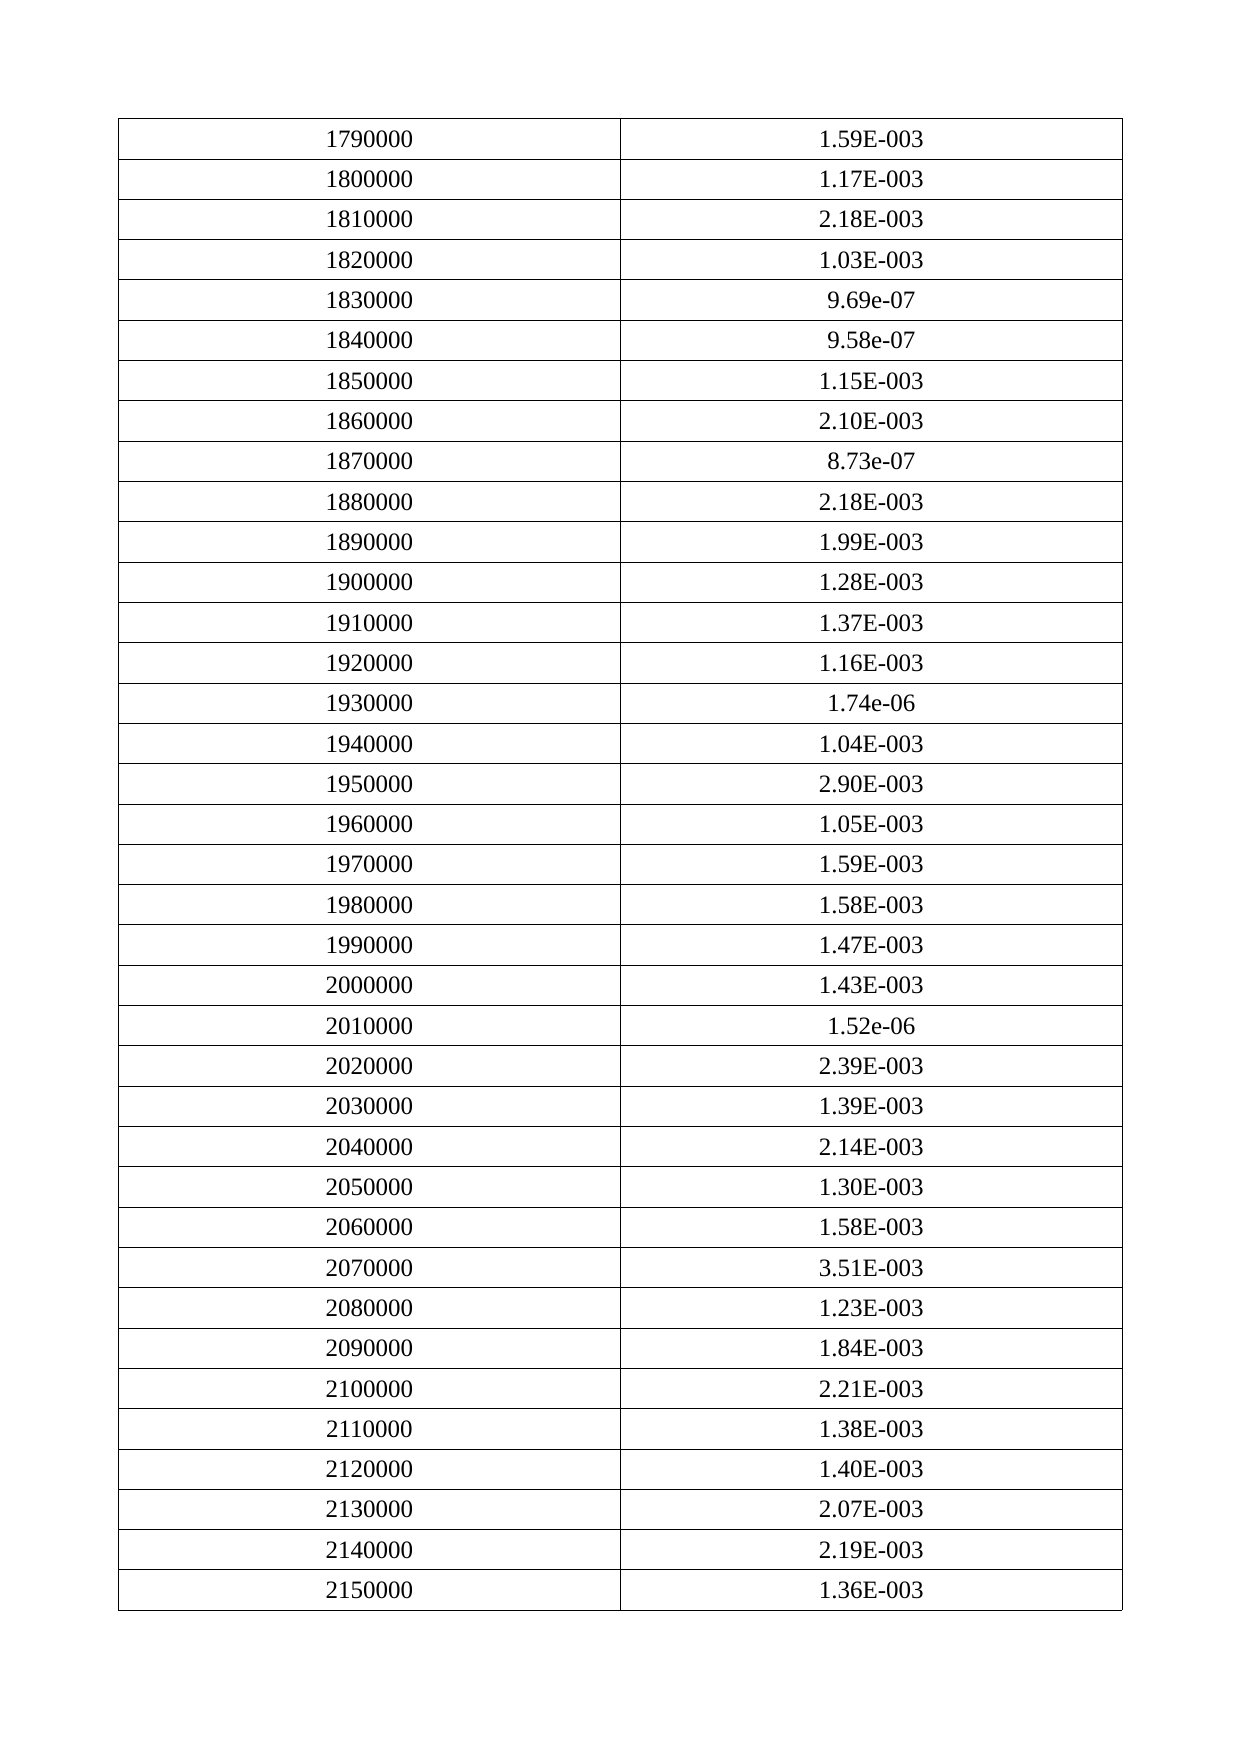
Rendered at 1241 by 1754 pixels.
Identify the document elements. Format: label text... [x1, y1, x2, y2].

table_cell 1,16E-003 [621, 643, 1122, 682]
table_cell 2,18E-003 [621, 482, 1122, 521]
table_cell 2140000 [119, 1530, 620, 1569]
table_cell 2040000 [119, 1127, 620, 1166]
table_cell 2100000 [119, 1369, 620, 1408]
table_cell 2,18E-003 [621, 200, 1122, 239]
table_cell 2,14E-003 [621, 1127, 1122, 1166]
table_cell 2000000 [119, 966, 620, 1005]
table_cell 2090000 [119, 1329, 620, 1368]
table_cell 1830000 [119, 280, 620, 320]
table_cell 1790000 [119, 119, 620, 158]
table_cell 8.73e-07 [621, 442, 1122, 481]
table_cell 2020000 [119, 1046, 620, 1086]
table_cell 9.58e-07 [621, 321, 1122, 360]
table_cell 2,19E-003 [621, 1530, 1122, 1569]
table_cell 2,07E-003 [621, 1490, 1122, 1529]
table_cell 1,04E-003 [621, 724, 1122, 763]
table_cell 1.74e-06 [621, 684, 1122, 723]
table_cell 1820000 [119, 240, 620, 279]
table_cell 1,59E-003 [621, 119, 1122, 158]
table_cell 2,21E-003 [621, 1369, 1122, 1408]
table_cell 2150000 [119, 1570, 620, 1610]
table_cell 2130000 [119, 1490, 620, 1529]
table_cell 2,90E-003 [621, 764, 1122, 803]
table_cell 3,51E-003 [621, 1248, 1122, 1287]
table_cell 1,43E-003 [621, 966, 1122, 1005]
table_cell 2110000 [119, 1409, 620, 1448]
table_cell 2,10E-003 [621, 401, 1122, 441]
table_cell 1,15E-003 [621, 361, 1122, 400]
table_cell 1910000 [119, 603, 620, 642]
table_cell 1,39E-003 [621, 1087, 1122, 1126]
table_cell 2030000 [119, 1087, 620, 1126]
table_cell 2050000 [119, 1167, 620, 1207]
table_cell 1940000 [119, 724, 620, 763]
table_cell 1890000 [119, 522, 620, 562]
table_cell 1,30E-003 [621, 1167, 1122, 1207]
table_cell 1,59E-003 [621, 845, 1122, 884]
table_cell 2,39E-003 [621, 1046, 1122, 1086]
table_cell 1,36E-003 [621, 1570, 1122, 1610]
table_cell 2080000 [119, 1288, 620, 1327]
table_cell 1930000 [119, 684, 620, 723]
table_cell 1,40E-003 [621, 1450, 1122, 1489]
table_cell 1,03E-003 [621, 240, 1122, 279]
table_cell 1970000 [119, 845, 620, 884]
table_cell 1.52e-06 [621, 1006, 1122, 1045]
table_cell 2070000 [119, 1248, 620, 1287]
table_cell 1,99E-003 [621, 522, 1122, 562]
table_cell 1850000 [119, 361, 620, 400]
table_cell 2120000 [119, 1450, 620, 1489]
table_cell 1870000 [119, 442, 620, 481]
table_cell 1960000 [119, 805, 620, 844]
table_cell 1,37E-003 [621, 603, 1122, 642]
table_cell 1,58E-003 [621, 1208, 1122, 1247]
table_cell 1880000 [119, 482, 620, 521]
table_cell 1950000 [119, 764, 620, 803]
table_cell 1980000 [119, 885, 620, 924]
table_cell 2060000 [119, 1208, 620, 1247]
table_cell 1,84E-003 [621, 1329, 1122, 1368]
table_cell 1,47E-003 [621, 925, 1122, 965]
table_cell 1,05E-003 [621, 805, 1122, 844]
table_cell 1990000 [119, 925, 620, 965]
table_cell 2010000 [119, 1006, 620, 1045]
table_cell 1810000 [119, 200, 620, 239]
table_cell 1900000 [119, 563, 620, 602]
table_cell 1,28E-003 [621, 563, 1122, 602]
table_cell 1,17E-003 [621, 160, 1122, 199]
table_cell 1800000 [119, 160, 620, 199]
table_cell 1840000 [119, 321, 620, 360]
table_cell 1860000 [119, 401, 620, 441]
table_cell 1,38E-003 [621, 1409, 1122, 1448]
table_cell 9.69e-07 [621, 280, 1122, 320]
table_cell 1920000 [119, 643, 620, 682]
table_cell 1,58E-003 [621, 885, 1122, 924]
table_cell 1,23E-003 [621, 1288, 1122, 1327]
